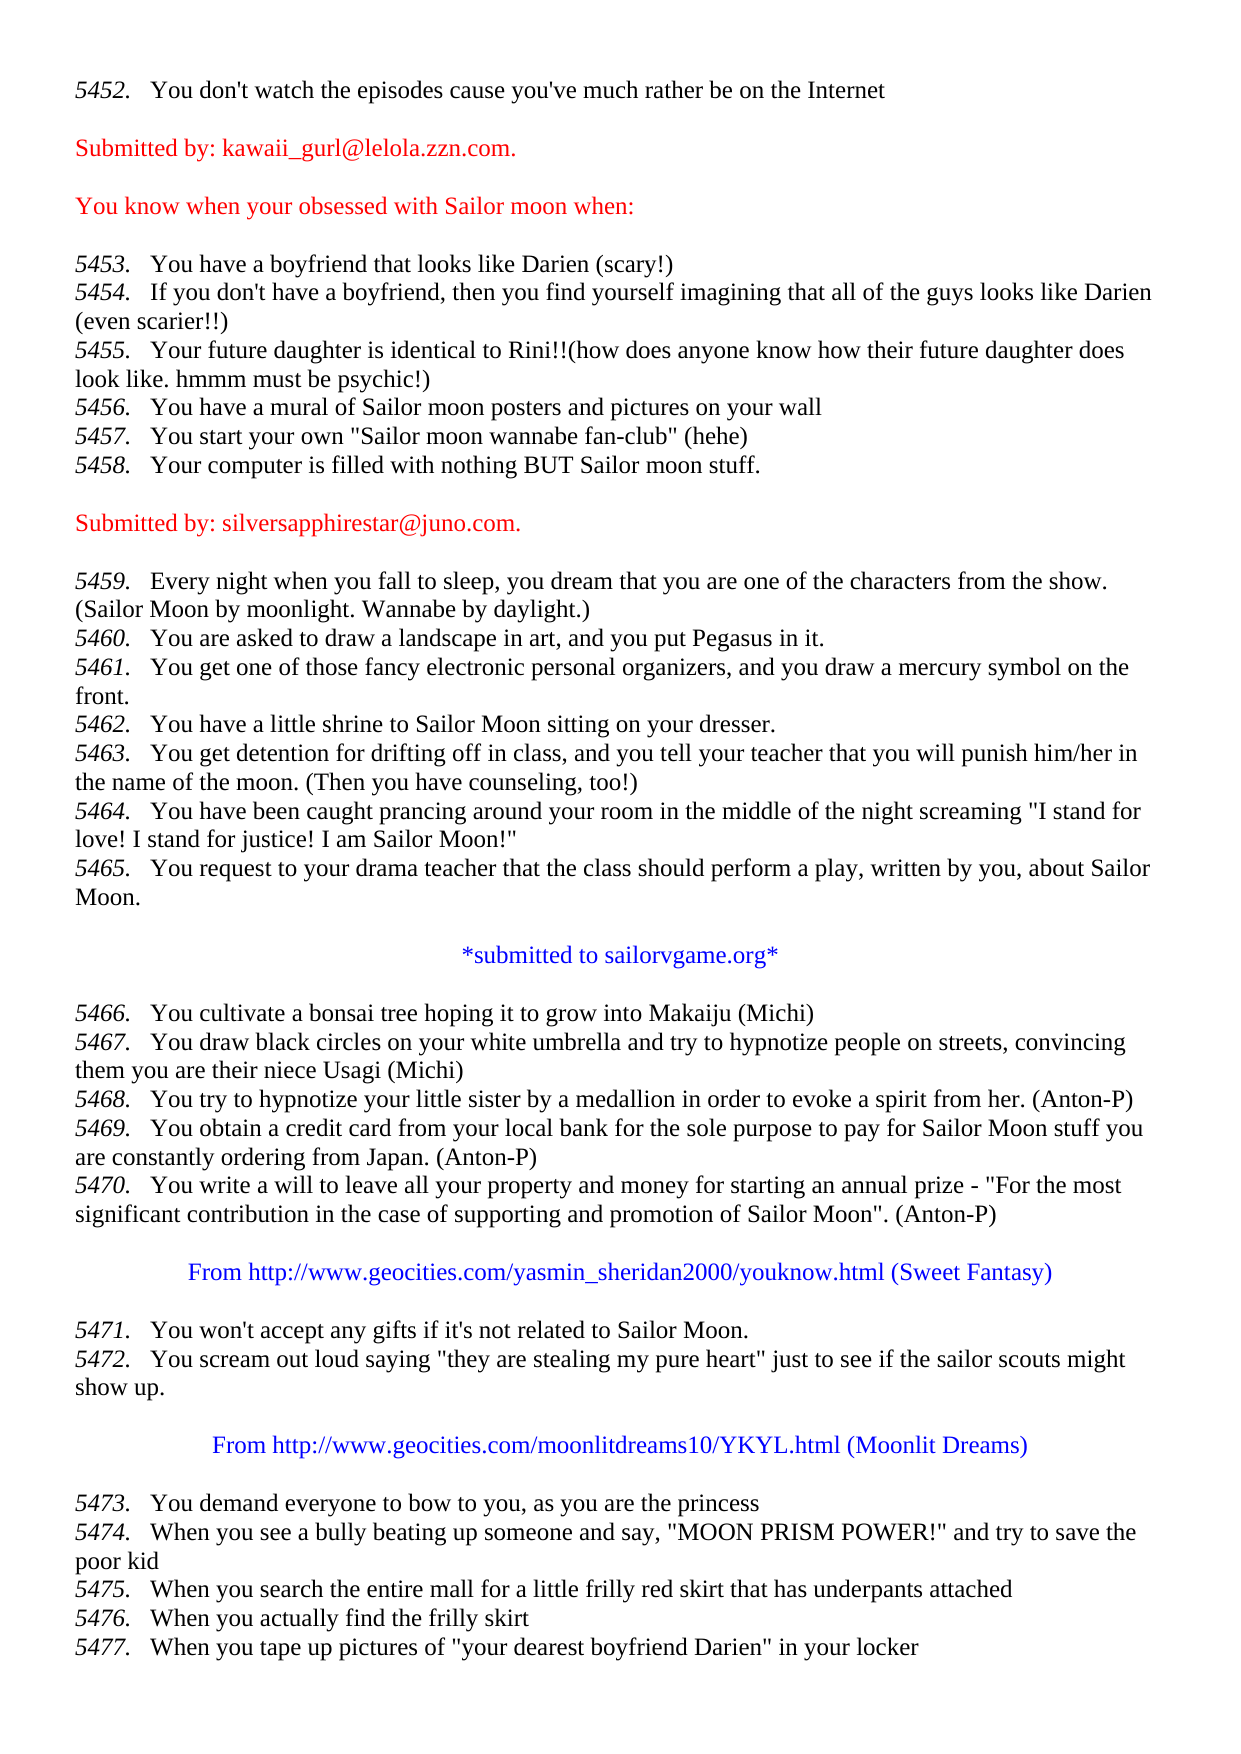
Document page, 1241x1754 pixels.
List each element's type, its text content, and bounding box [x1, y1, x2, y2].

list You won't accept any gifts if it's not related to Sailor Moon. [75, 1315, 1165, 1344]
list You cultivate a bonsai tree hoping it to grow into Makaiju (Michi) [75, 998, 1165, 1027]
list You get detention for drifting off in class, and you tell your teacher that you will punish him/her in the name of the moon. (Then you have counseling, too!) [75, 738, 1165, 796]
list You request to your drama teacher that the class should perform a play, written by you, about Sailor Moon. [75, 853, 1165, 911]
text From http://www.geocities.com/yasmin_sheridan2000/youknow.html (Sweet Fantasy) [75, 1257, 1165, 1286]
list Every night when you fall to sleep, you dream that you are one of the characters from the show. (Sailor Moon by moonlight. Wannabe by daylight.) [75, 566, 1165, 623]
list You are asked to draw a landscape in art, and you put Pegasus in it. [75, 623, 1165, 652]
list You try to hypnotize your little sister by a medallion in order to evoke a spirit from her. (Anton-P) [75, 1084, 1165, 1113]
text Submitted by: kawaii_gurl@lelola.zzn.com. [75, 133, 1165, 162]
list Your computer is filled with nothing BUT Sailor moon stuff. [75, 450, 1165, 479]
list You scream out loud saying "they are stealing my pure heart" just to see if the sailor scouts might show up. [75, 1344, 1165, 1401]
list You have a boyfriend that looks like Darien (scary!) [75, 249, 1165, 277]
list You demand everyone to bow to you, as you are the princess [75, 1488, 1165, 1517]
text You know when your obsessed with Sailor moon when: [75, 191, 1165, 219]
list You don't watch the episodes cause you've much rather be on the Internet [75, 75, 1165, 104]
list Your future daughter is identical to Rini!!(how does anyone know how their future daughter does look like. hmmm must be psychic!) [75, 335, 1165, 392]
list You draw black circles on your white umbrella and try to hypnotize people on streets, convincing them you are their niece Usagi (Michi) [75, 1027, 1165, 1084]
text Submitted by: silversapphirestar@juno.com. [75, 508, 1165, 537]
list You have been caught prancing around your room in the middle of the night screaming "I stand for love! I stand for justice! I am Sailor Moon!" [75, 796, 1165, 853]
list When you search the entire mall for a little frilly red skirt that has underpants attached [75, 1574, 1165, 1603]
list You have a mural of Sailor moon posters and pictures on your wall [75, 392, 1165, 421]
list You have a little shrine to Sailor Moon sitting on your dresser. [75, 709, 1165, 738]
list When you see a bully beating up someone and say, "MOON PRISM POWER!" and try to save the poor kid [75, 1517, 1165, 1574]
list When you tape up pictures of "your dearest boyfriend Darien" in your locker [75, 1632, 1165, 1661]
list You obtain a credit card from your local bank for the sole purpose to pay for Sailor Moon stuff you are constantly ordering from Japan. (Anton-P) [75, 1113, 1165, 1170]
list You write a will to leave all your property and money for starting an annual prize - "For the most significant contribution in the case of supporting and promotion of Sailor Moon". (Anton-P) [75, 1170, 1165, 1228]
list You get one of those fancy electronic personal organizers, and you draw a mercury symbol on the front. [75, 652, 1165, 709]
list When you actually find the frilly skirt [75, 1603, 1165, 1632]
list If you don't have a boyfriend, then you find yourself imagining that all of the guys looks like Darien (even scarier!!) [75, 277, 1165, 335]
text From http://www.geocities.com/moonlitdreams10/YKYL.html (Moonlit Dreams) [75, 1430, 1165, 1459]
list You start your own "Sailor moon wannabe fan-club" (hehe) [75, 421, 1165, 450]
text *submitted to sailorvgame.org* [75, 940, 1165, 969]
